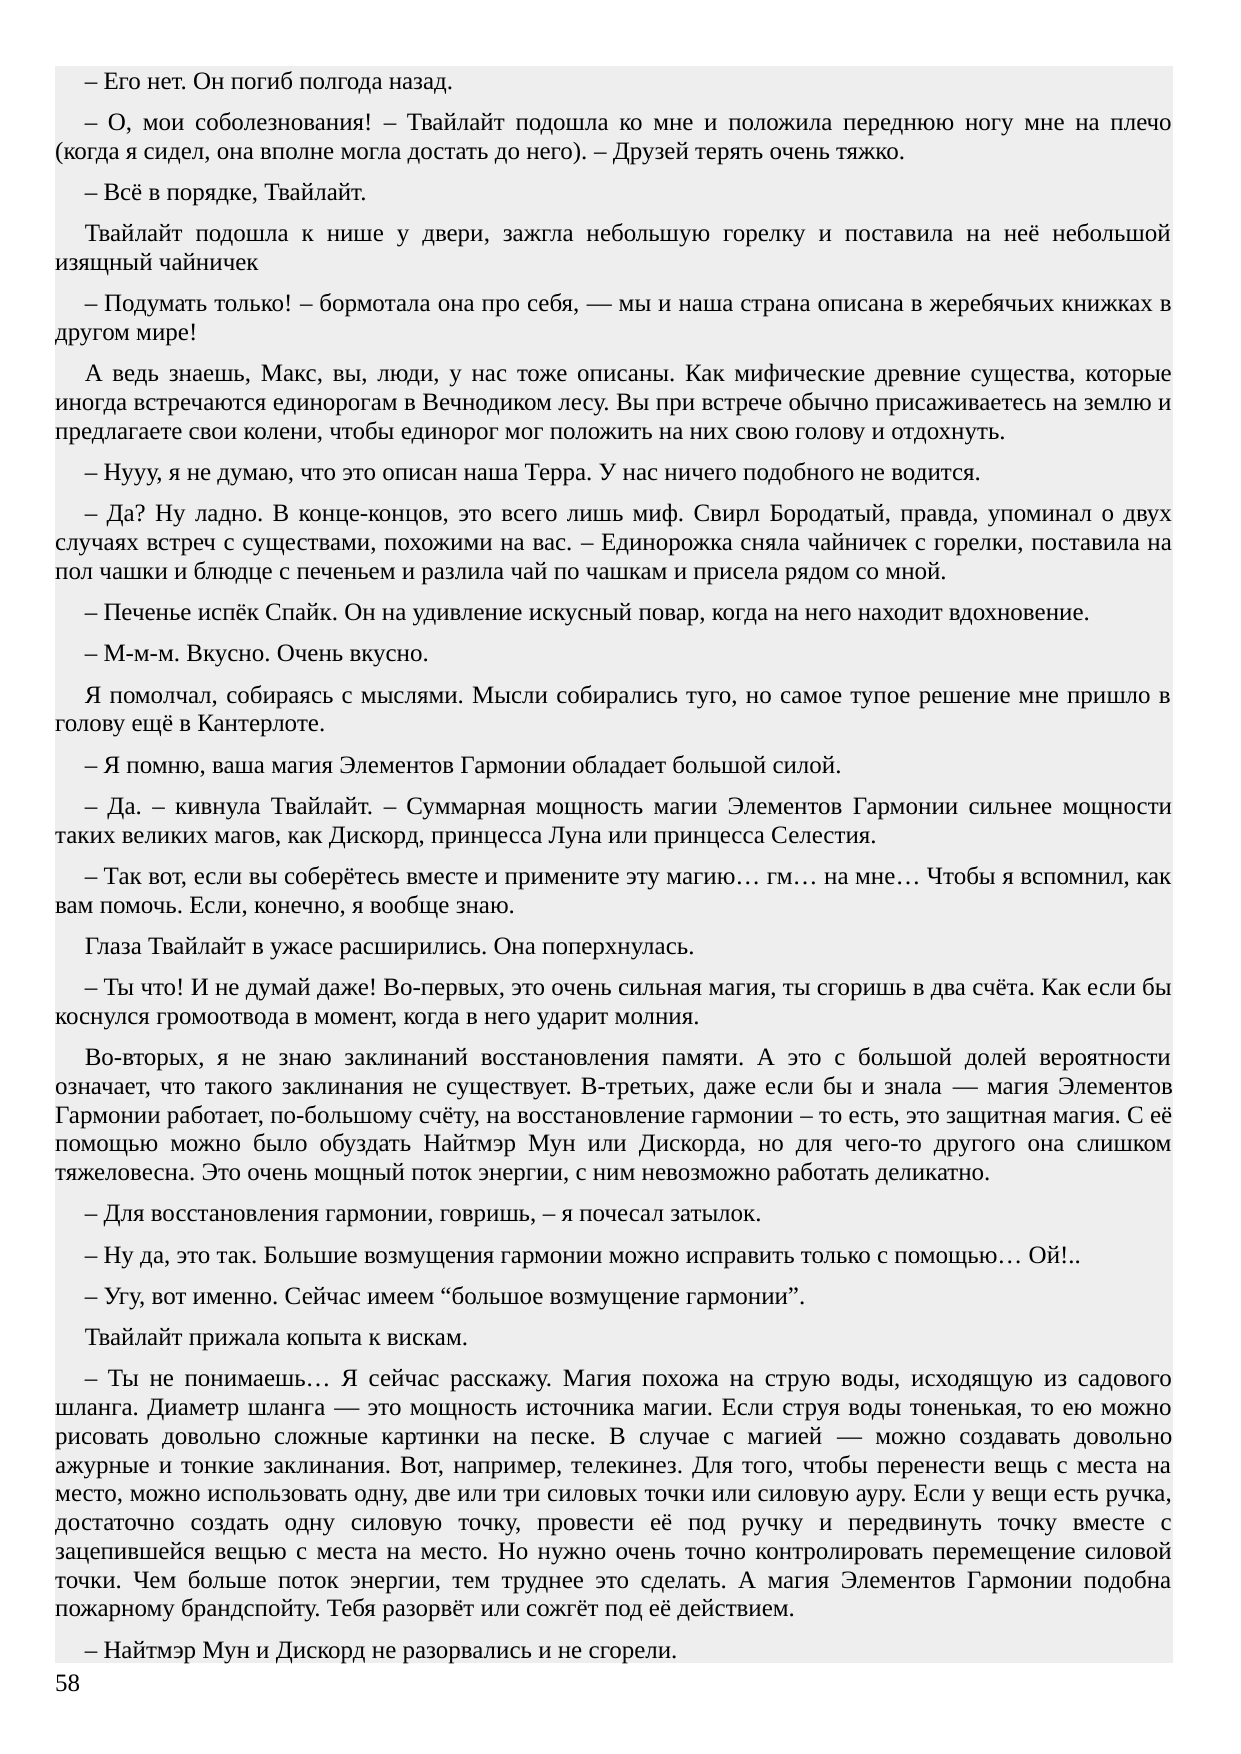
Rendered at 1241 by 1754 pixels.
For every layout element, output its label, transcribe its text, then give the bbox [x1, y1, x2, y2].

text – О, мои соболезнования! – Твайлайт подошла ко мне и положила переднюю ногу мне на плечо (когда я сидел, она вполне могла достать до него). – Друзей терять очень тяжко. [55, 107, 1173, 165]
text – Да? Ну ладно. В конце-концов, это всего лишь миф. Свирл Бородатый, правда, упоминал о двух случаях встреч с существами, похожими на вас. – Единорожка сняла чайничек с горелки, поставила на пол чашки и блюдце с печеньем и разлила чай по чашкам и присела рядом со мной. [55, 498, 1173, 585]
text Глаза Твайлайт в ужасе расширились. Она поперхнулась. [55, 931, 1173, 960]
text Твайлайт прижала копыта к вискам. [55, 1322, 1173, 1351]
text – Ты не понимаешь… Я сейчас расскажу. Магия похожа на струю воды, исходящую из садового шланга. Диаметр шланга — это мощность источника магии. Если струя воды тоненькая, то ею можно рисовать довольно сложные картинки на песке. В случае с магией — можно создавать довольно ажурные и тонкие заклинания. Вот, например, телекинез. Для того, чтобы перенести вещь с места на место, можно использовать одну, две или три силовых точки или силовую ауру. Если у вещи есть ручка, достаточно создать одну силовую точку, провести её под ручку и передвинуть точку вместе с зацепившейся вещью с места на место. Но нужно очень точно контролировать перемещение силовой точки. Чем больше поток энергии, тем труднее это сделать. А магия Элементов Гармонии подобна пожарному брандспойту. Тебя разорвёт или сожгёт под её действием. [55, 1363, 1173, 1622]
text А ведь знаешь, Макс, вы, люди, у нас тоже описаны. Как мифические древние существа, которые иногда встречаются единорогам в Вечнодиком лесу. Вы при встрече обычно присаживаетесь на землю и предлагаете свои колени, чтобы единорог мог положить на них свою голову и отдохнуть. [55, 358, 1173, 445]
text – Подумать только! – бормотала она про себя, — мы и наша страна описана в жеребячьих книжках в другом мире! [55, 288, 1173, 346]
text – Ты что! И не думай даже! Во-первых, это очень сильная магия, ты сгоришь в два счёта. Как если бы коснулся громоотвода в момент, когда в него ударит молния. [55, 972, 1173, 1030]
text – Для восстановления гармонии, говришь, – я почесал затылок. [55, 1198, 1173, 1227]
text – Его нет. Он погиб полгода назад. [55, 66, 1173, 95]
text – Ну да, это так. Большие возмущения гармонии можно исправить только с помощью… Ой!.. [55, 1240, 1173, 1268]
text – Найтмэр Мун и Дискорд не разорвались и не сгорели. [55, 1635, 1173, 1663]
text – Да. – кивнула Твайлайт. – Суммарная мощность магии Элементов Гармонии сильнее мощности таких великих магов, как Дискорд, принцесса Луна или принцесса Селестия. [55, 791, 1173, 848]
text – Угу, вот именно. Сейчас имеем “большое возмущение гармонии”. [55, 1281, 1173, 1310]
text – М-м-м. Вкусно. Очень вкусно. [55, 638, 1173, 667]
text – Печенье испёк Спайк. Он на удивление искусный повар, когда на него находит вдохновение. [55, 597, 1173, 626]
text – Так вот, если вы соберётесь вместе и примените эту магию… гм… на мне… Чтобы я вспомнил, как вам помочь. Если, конечно, я вообще знаю. [55, 861, 1173, 918]
text – Всё в порядке, Твайлайт. [55, 177, 1173, 206]
text Твайлайт подошла к нише у двери, зажгла небольшую горелку и поставила на неё небольшой изящный чайничек [55, 218, 1173, 276]
text – Нууу, я не думаю, что это описан наша Терра. У нас ничего подобного не водится. [55, 457, 1173, 486]
text Я помолчал, собираясь с мыслями. Мысли собирались туго, но самое тупое решение мне пришло в голову ещё в Кантерлоте. [55, 680, 1173, 737]
text – Я помню, ваша магия Элементов Гармонии обладает большой силой. [55, 750, 1173, 778]
text Во-вторых, я не знаю заклинаний восстановления памяти. А это с большой долей вероятности означает, что такого заклинания не существует. В-третьих, даже если бы и знала — магия Элементов Гармонии работает, по-большому счёту, на восстановление гармонии – то есть, это защитная магия. С её помощью можно было обуздать Найтмэр Мун или Дискорда, но для чего-то другого она слишком тяжеловесна. Это очень мощный поток энергии, с ним невозможно работать деликатно. [55, 1042, 1173, 1186]
